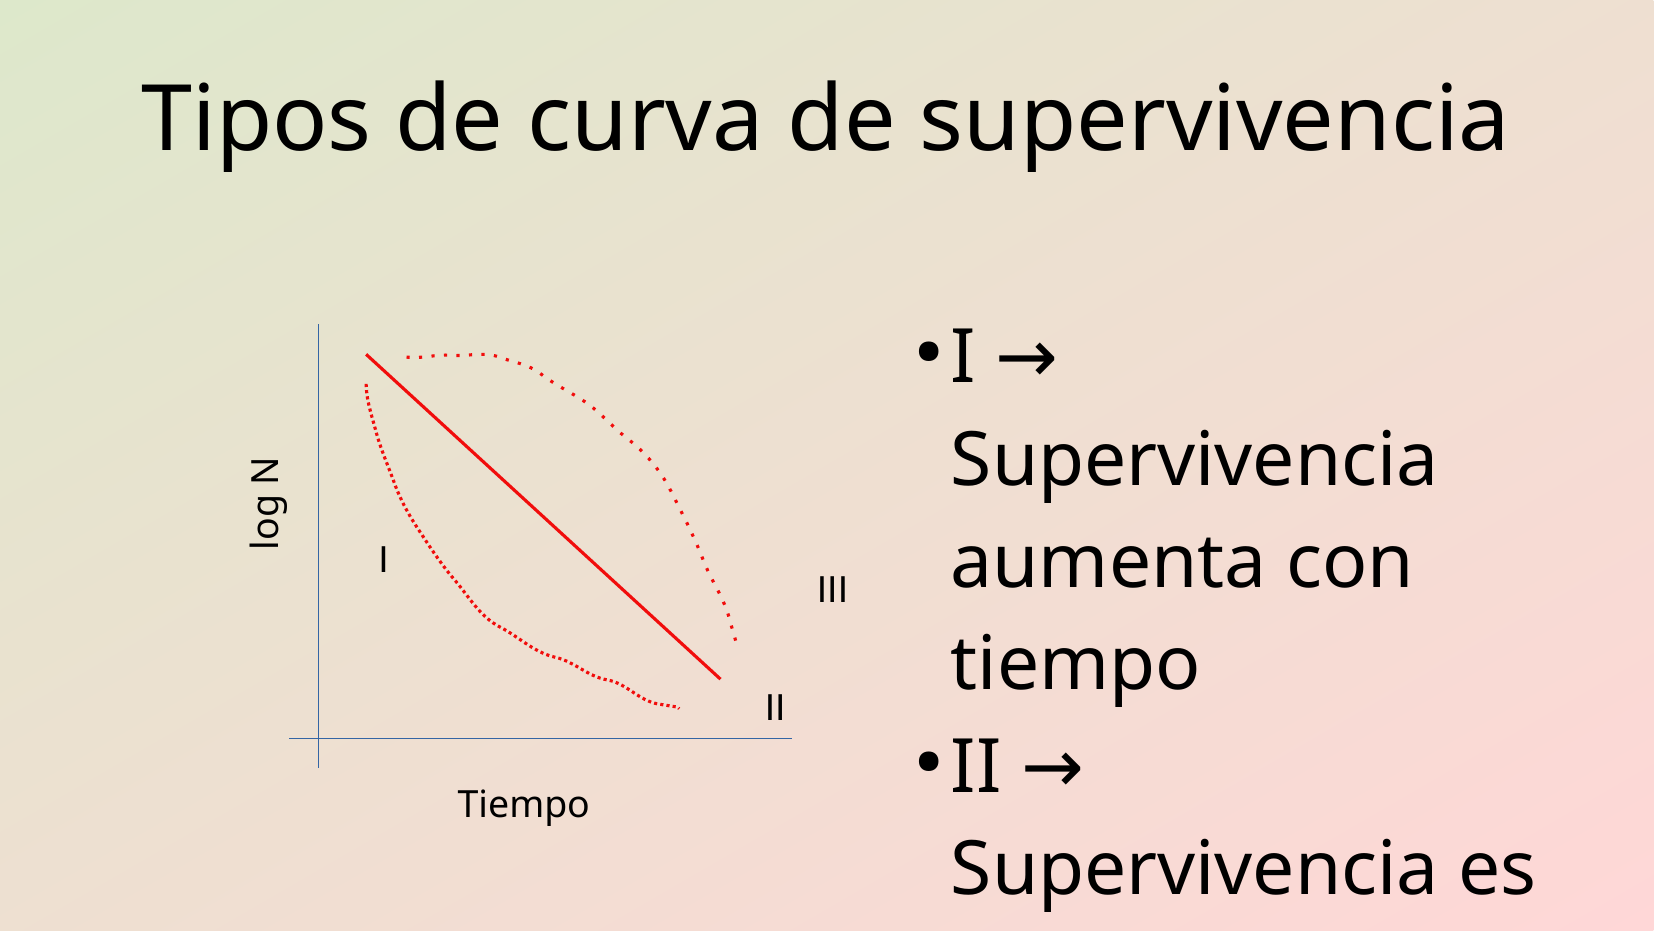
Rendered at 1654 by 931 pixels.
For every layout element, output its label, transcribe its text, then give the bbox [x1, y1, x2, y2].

text_box III [802, 561, 864, 618]
text_box Tiempo [442, 769, 596, 827]
text_box II [750, 679, 801, 736]
text_box I → Supervivencia aumenta con tiempo II → Supervivencia es constante III → Supervivencia disminuye [900, 295, 1565, 536]
title Tipos de curva de supervivencia [82, 37, 1571, 193]
text_box I [363, 531, 404, 589]
text_box log N [230, 448, 288, 566]
